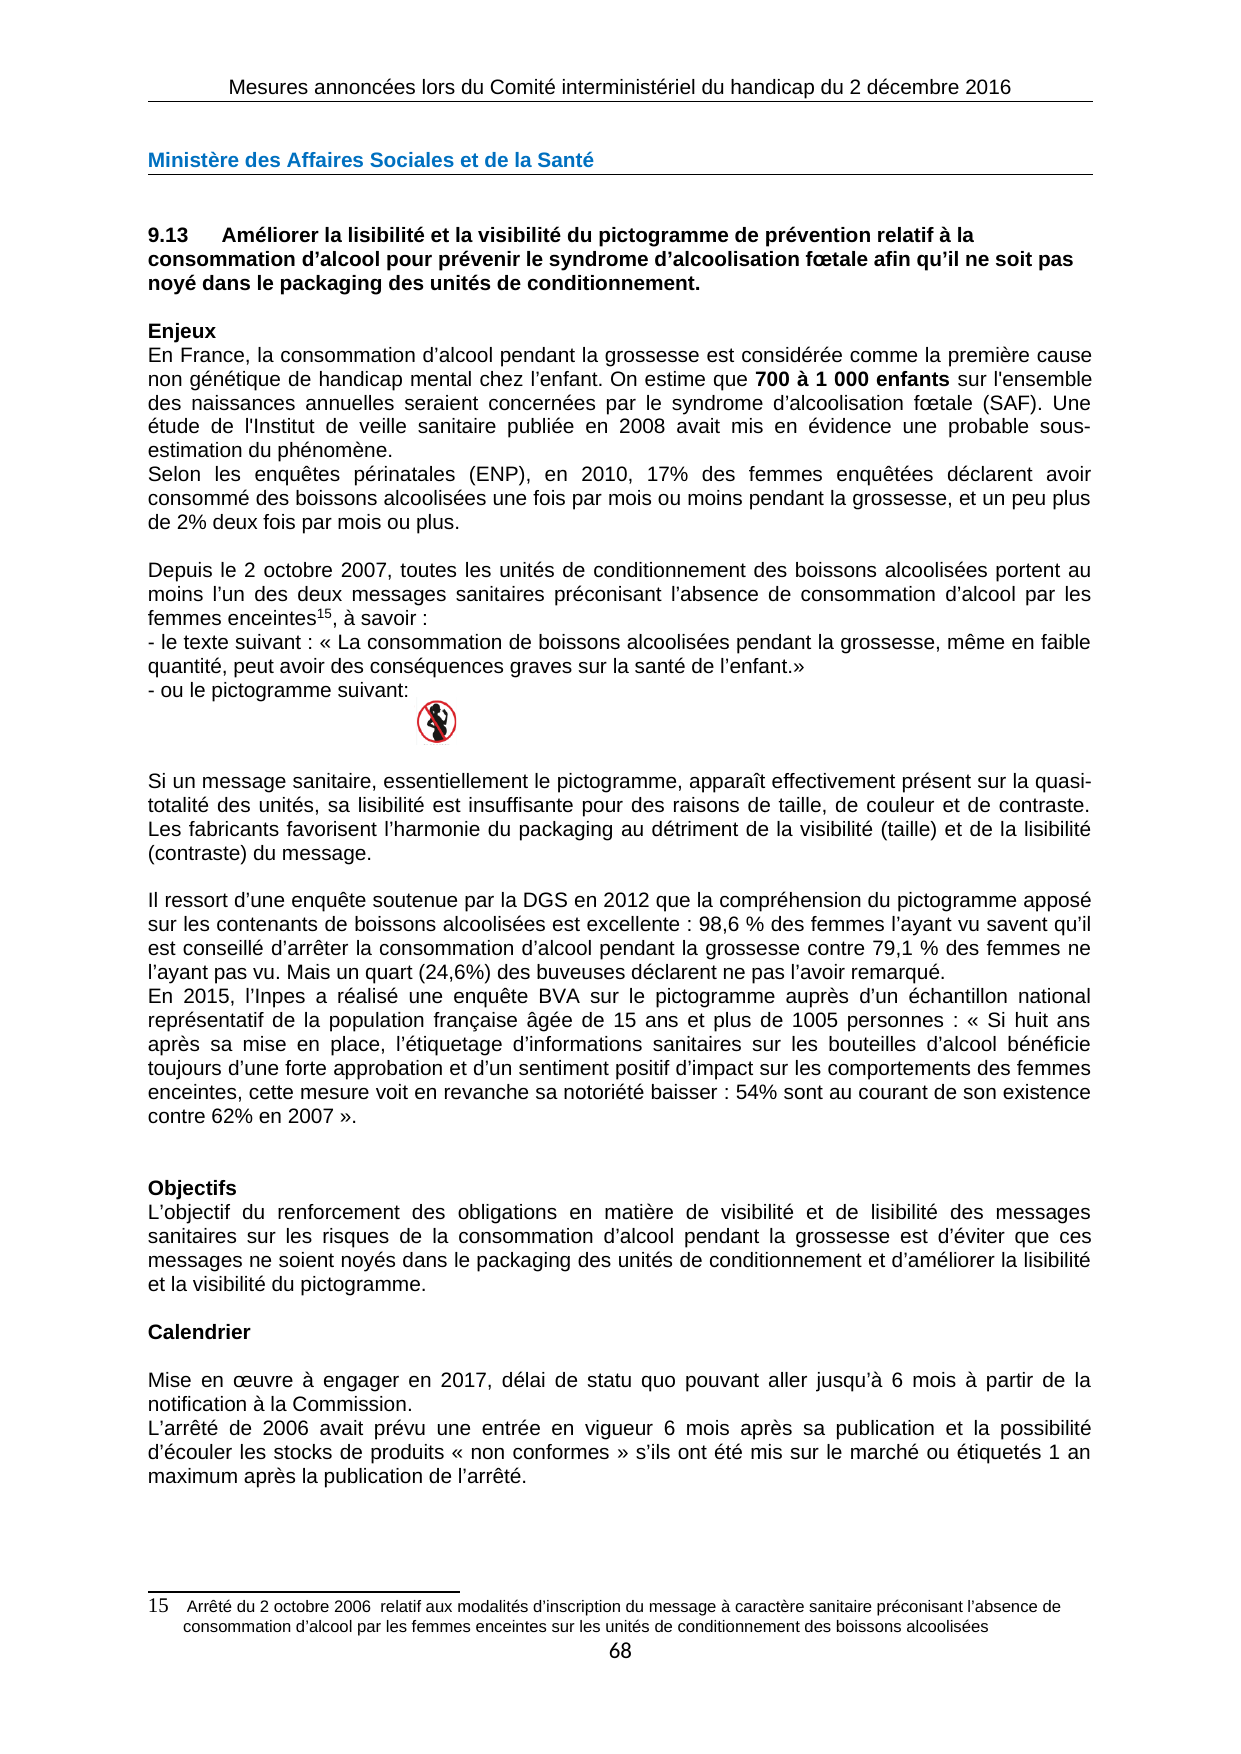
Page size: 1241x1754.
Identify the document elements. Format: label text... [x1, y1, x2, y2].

text En France, la consommation d’alcool pendant la grossesse est considérée comme la première cause non génétique de handicap mental chez l’enfant. On estime que 700 à 1 000 enfants sur l'ensemble des naissances annuelles seraient concernées par le syndrome d’alcoolisation fœtale (SAF). Une étude de l'Institut de veille sanitaire publiée en 2008 avait mis en évidence une probable sous-estimation du phénomène. [148, 342, 1093, 462]
text Objectifs [148, 1176, 1093, 1200]
picture [414, 697, 457, 745]
text Enjeux [148, 318, 1093, 342]
text Ministère des Affaires Sociales et de la Santé [148, 148, 1093, 174]
text - ou le pictogramme suivant: [148, 678, 1093, 744]
text Calendrier [148, 1319, 1093, 1343]
text L’arrêté de 2006 avait prévu une entrée en vigueur 6 mois après sa publication et la possibilité d’écouler les stocks de produits « non conformes » s’ils ont été mis sur le marché ou étiquetés 1 an maximum après la publication de l’arrêté. [148, 1416, 1093, 1488]
text 9.13 Améliorer la lisibilité et la visibilité du pictogramme de prévention relatif à la consommation d’alcool pour prévenir le syndrome d’alcoolisation fœtale afin qu’il ne soit pas noyé dans le packaging des unités de conditionnement. [148, 223, 1093, 294]
text Si un message sanitaire, essentiellement le pictogramme, apparaît effectivement présent sur la quasi-totalité des unités, sa lisibilité est insuffisante pour des raisons de taille, de couleur et de contraste. Les fabricants favorisent l’harmonie du packaging au détriment de la visibilité (taille) et de la lisibilité (contraste) du message. [148, 768, 1093, 864]
text Il ressort d’une enquête soutenue par la DGS en 2012 que la compréhension du pictogramme apposé sur les contenants de boissons alcoolisées est excellente : 98,6 % des femmes l’ayant vu savent qu’il est conseillé d’arrêter la consommation d’alcool pendant la grossesse contre 79,1 % des femmes ne l’ayant pas vu. Mais un quart (24,6%) des buveuses déclarent ne pas l’avoir remarqué. [148, 888, 1093, 984]
text Depuis le 2 octobre 2007, toutes les unités de conditionnement des boissons alcoolisées portent au moins l’un des deux messages sanitaires préconisant l’absence de consommation d’alcool par les femmes enceintes, à savoir : [148, 558, 1093, 630]
text - le texte suivant : « La consommation de boissons alcoolisées pendant la grossesse, même en faible quantité, peut avoir des conséquences graves sur la santé de l’enfant.» [148, 630, 1093, 678]
text Selon les enquêtes périnatales (ENP), en 2010, 17% des femmes enquêtées déclarent avoir consommé des boissons alcoolisées une fois par mois ou moins pendant la grossesse, et un peu plus de 2% deux fois par mois ou plus. [148, 462, 1093, 534]
text Arrêté du 2 octobre 2006 relatif aux modalités d’inscription du message à caractère sanitaire préconisant l’absence de consommation d’alcool par les femmes enceintes sur les unités de conditionnement des boissons alcoolisées [148, 1592, 1093, 1636]
text Mise en œuvre à engager en 2017, délai de statu quo pouvant aller jusqu’à 6 mois à partir de la notification à la Commission. [148, 1368, 1093, 1416]
text En 2015, l’Inpes a réalisé une enquête BVA sur le pictogramme auprès d’un échantillon national représentatif de la population française âgée de 15 ans et plus de 1005 personnes : « Si huit ans après sa mise en place, l’étiquetage d’informations sanitaires sur les bouteilles d’alcool bénéficie toujours d’une forte approbation et d’un sentiment positif d’impact sur les comportements des femmes enceintes, cette mesure voit en revanche sa notoriété baisser : 54% sont au courant de son existence contre 62% en 2007 ». [148, 984, 1093, 1128]
text L’objectif du renforcement des obligations en matière de visibilité et de lisibilité des messages sanitaires sur les risques de la consommation d’alcool pendant la grossesse est d’éviter que ces messages ne soient noyés dans le packaging des unités de conditionnement et d’améliorer la lisibilité et la visibilité du pictogramme. [148, 1200, 1093, 1296]
